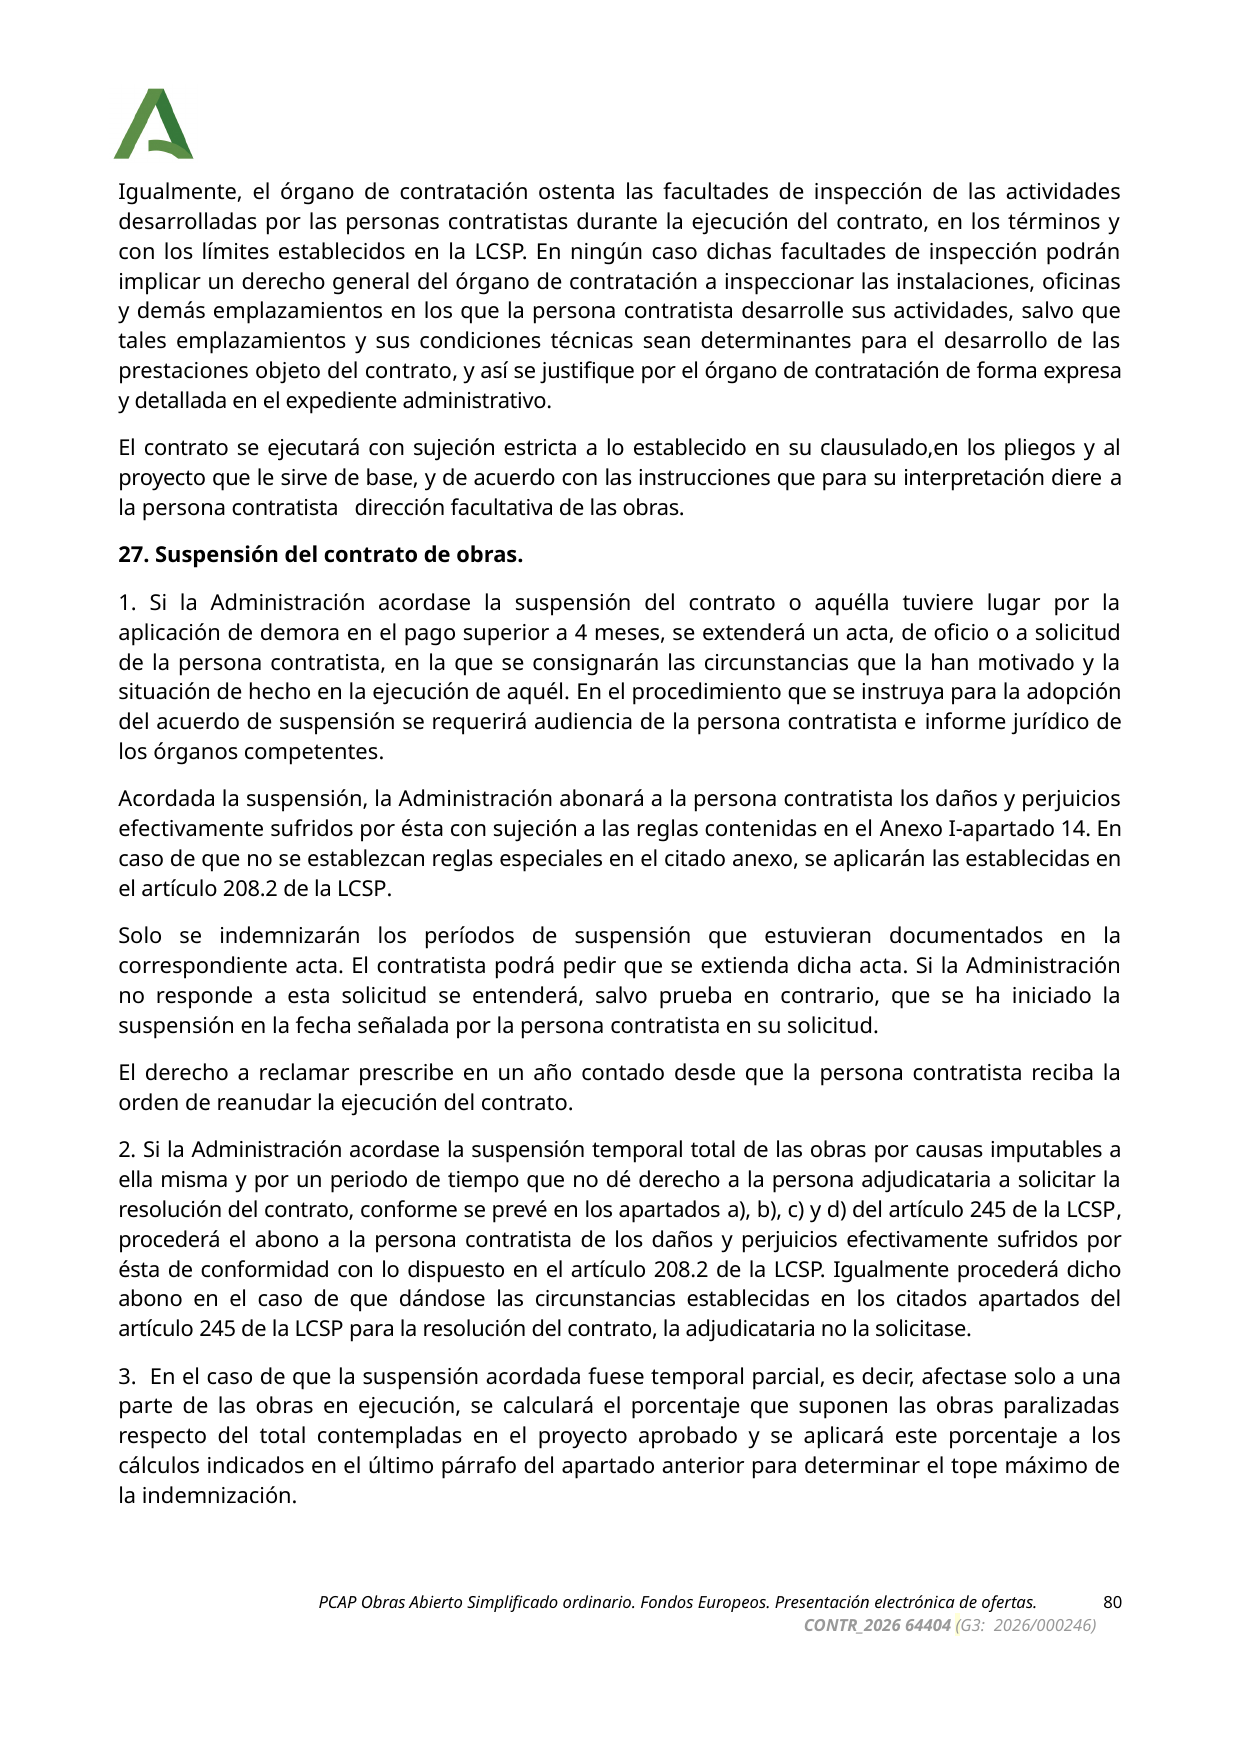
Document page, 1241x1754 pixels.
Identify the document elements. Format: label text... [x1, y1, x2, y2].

text Acordada la suspensión, la Administración abonará a la persona contratista los daños y perjuicios efectivamente sufridos por ésta con sujeción a las reglas contenidas en el Anexo I-apartado 14. En caso de que no se establezcan reglas especiales en el citado anexo, se aplicarán las establecidas en el artículo 208.2 de la LCSP. [118, 783, 1122, 903]
subtitle 27. Suspensión del contrato de obras. [118, 539, 1122, 569]
text El contrato se ejecutará con sujeción estricta a lo establecido en su clausulado,en los pliegos y al proyecto que le sirve de base, y de acuerdo con las instrucciones que para su interpretación diere a la persona contratista dirección facultativa de las obras. [118, 432, 1122, 522]
text Igualmente, el órgano de contratación ostenta las facultades de inspección de las actividades desarrolladas por las personas contratistas durante la ejecución del contrato, en los términos y con los límites establecidos en la LCSP. En ningún caso dichas facultades de inspección podrán implicar un derecho general del órgano de contratación a inspeccionar las instalaciones, oficinas y demás emplazamientos en los que la persona contratista desarrolle sus actividades, salvo que tales emplazamientos y sus condiciones técnicas sean determinantes para el desarrollo de las prestaciones objeto del contrato, y así se justifique por el órgano de contratación de forma expresa y detallada en el expediente administrativo. [118, 176, 1122, 415]
text 2. Si la Administración acordase la suspensión temporal total de las obras por causas imputables a ella misma y por un periodo de tiempo que no dé derecho a la persona adjudicataria a solicitar la resolución del contrato, conforme se prevé en los apartados a), b), c) y d) del artículo 245 de la LCSP, procederá el abono a la persona contratista de los daños y perjuicios efectivamente sufridos por ésta de conformidad con lo dispuesto en el artículo 208.2 de la LCSP. Igualmente procederá dicho abono en el caso de que dándose las circunstancias establecidas en los citados apartados del artículo 245 de la LCSP para la resolución del contrato, la adjudicataria no la solicitase. [118, 1134, 1122, 1343]
text 3. En el caso de que la suspensión acordada fuese temporal parcial, es decir, afectase solo a una parte de las obras en ejecución, se calculará el porcentaje que suponen las obras paralizadas respecto del total contempladas en el proyecto aprobado y se aplicará este porcentaje a los cálculos indicados en el último párrafo del apartado anterior para determinar el tope máximo de la indemnización. [118, 1361, 1122, 1510]
text Solo se indemnizarán los períodos de suspensión que estuvieran documentados en la correspondiente acta. El contratista podrá pedir que se extienda dicha acta. Si la Administración no responde a esta solicitud se entenderá, salvo prueba en contrario, que se ha iniciado la suspensión en la fecha señalada por la persona contratista en su solicitud. [118, 920, 1122, 1039]
text El derecho a reclamar prescribe en un año contado desde que la persona contratista reciba la orden de reanudar la ejecución del contrato. [118, 1057, 1122, 1117]
picture [109, 84, 198, 163]
text 1. Si la Administración acordase la suspensión del contrato o aquélla tuviere lugar por la aplicación de demora en el pago superior a 4 meses, se extenderá un acta, de oficio o a solicitud de la persona contratista, en la que se consignarán las circunstancias que la han motivado y la situación de hecho en la ejecución de aquél. En el procedimiento que se instruya para la adopción del acuerdo de suspensión se requerirá audiencia de la persona contratista e informe jurídico de los órganos competentes. [118, 587, 1122, 766]
